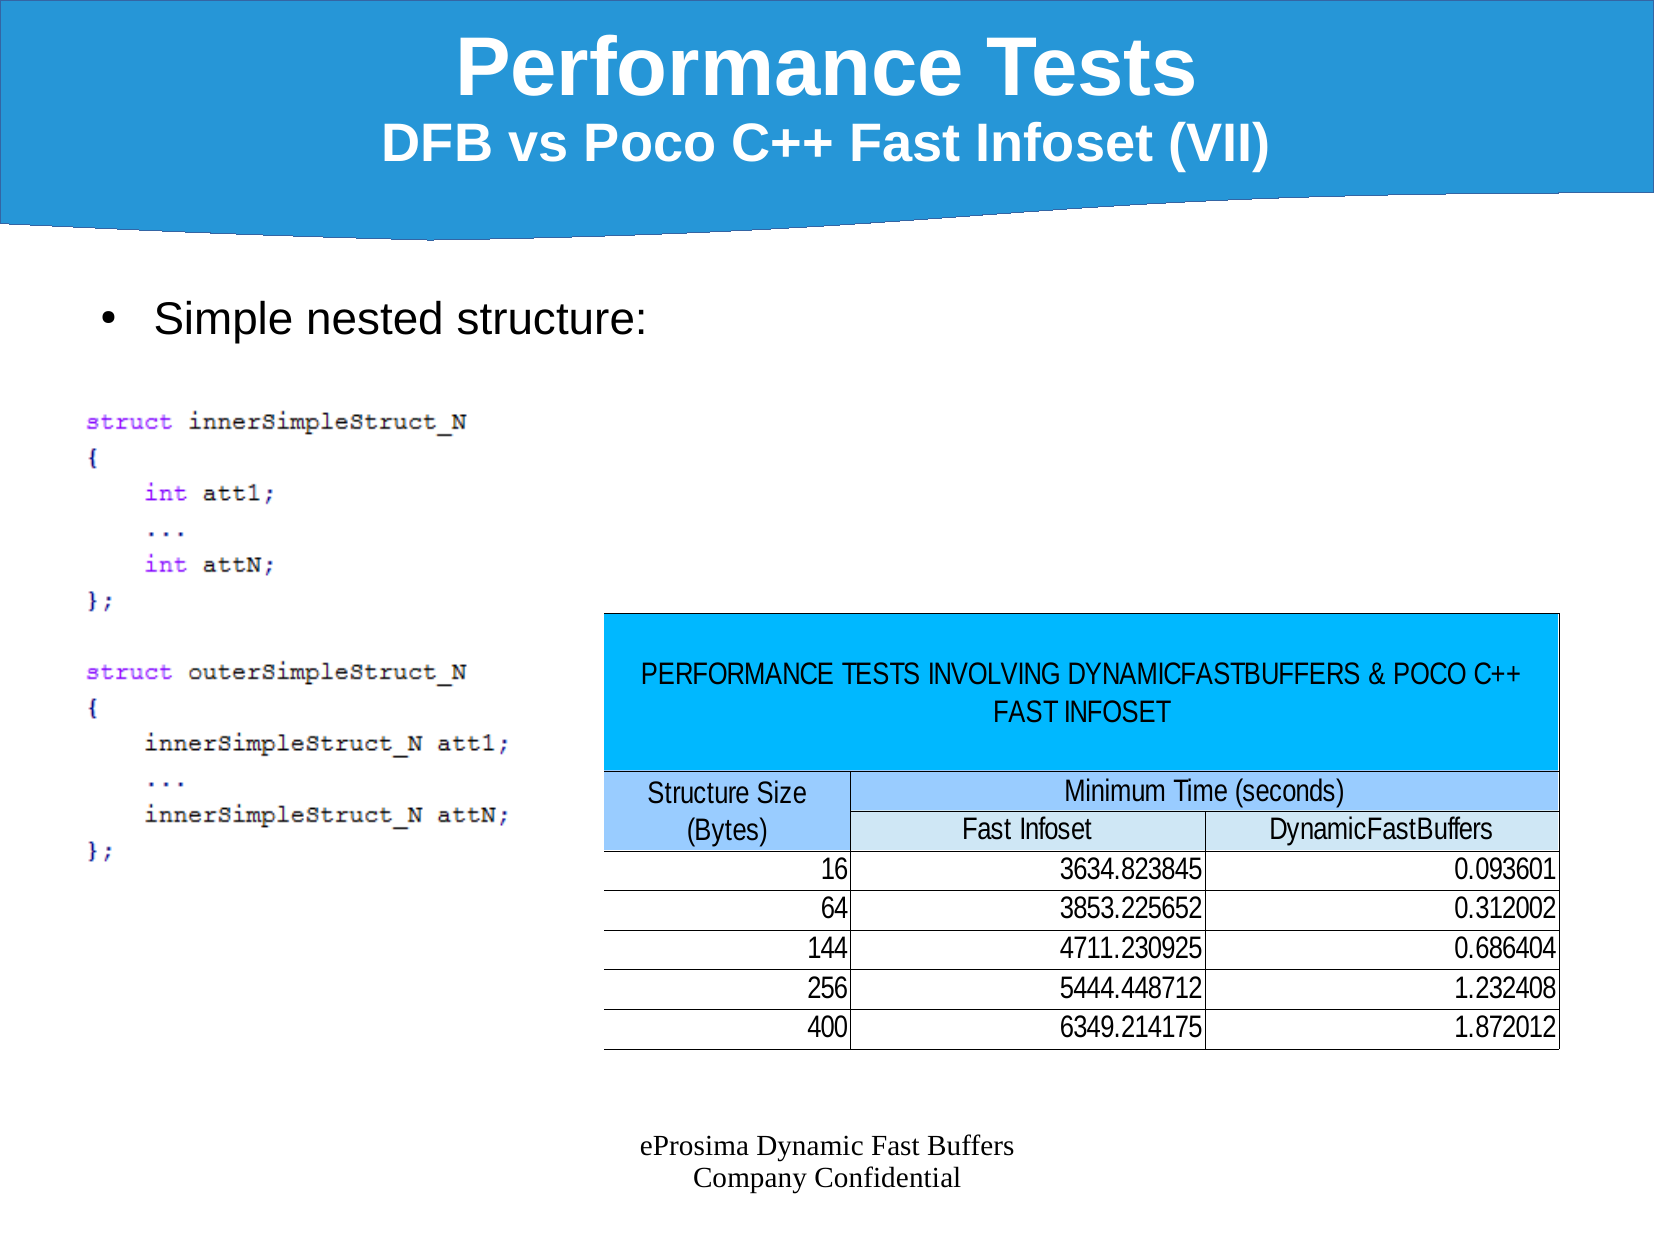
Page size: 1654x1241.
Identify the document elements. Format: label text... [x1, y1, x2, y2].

chart [604, 613, 1561, 1051]
list Simple nested structure: [82, 293, 1571, 1063]
text_box Performance Tests DFB vs Poco C++ Fast Infoset (VII) [0, 0, 1654, 241]
picture [84, 406, 514, 867]
